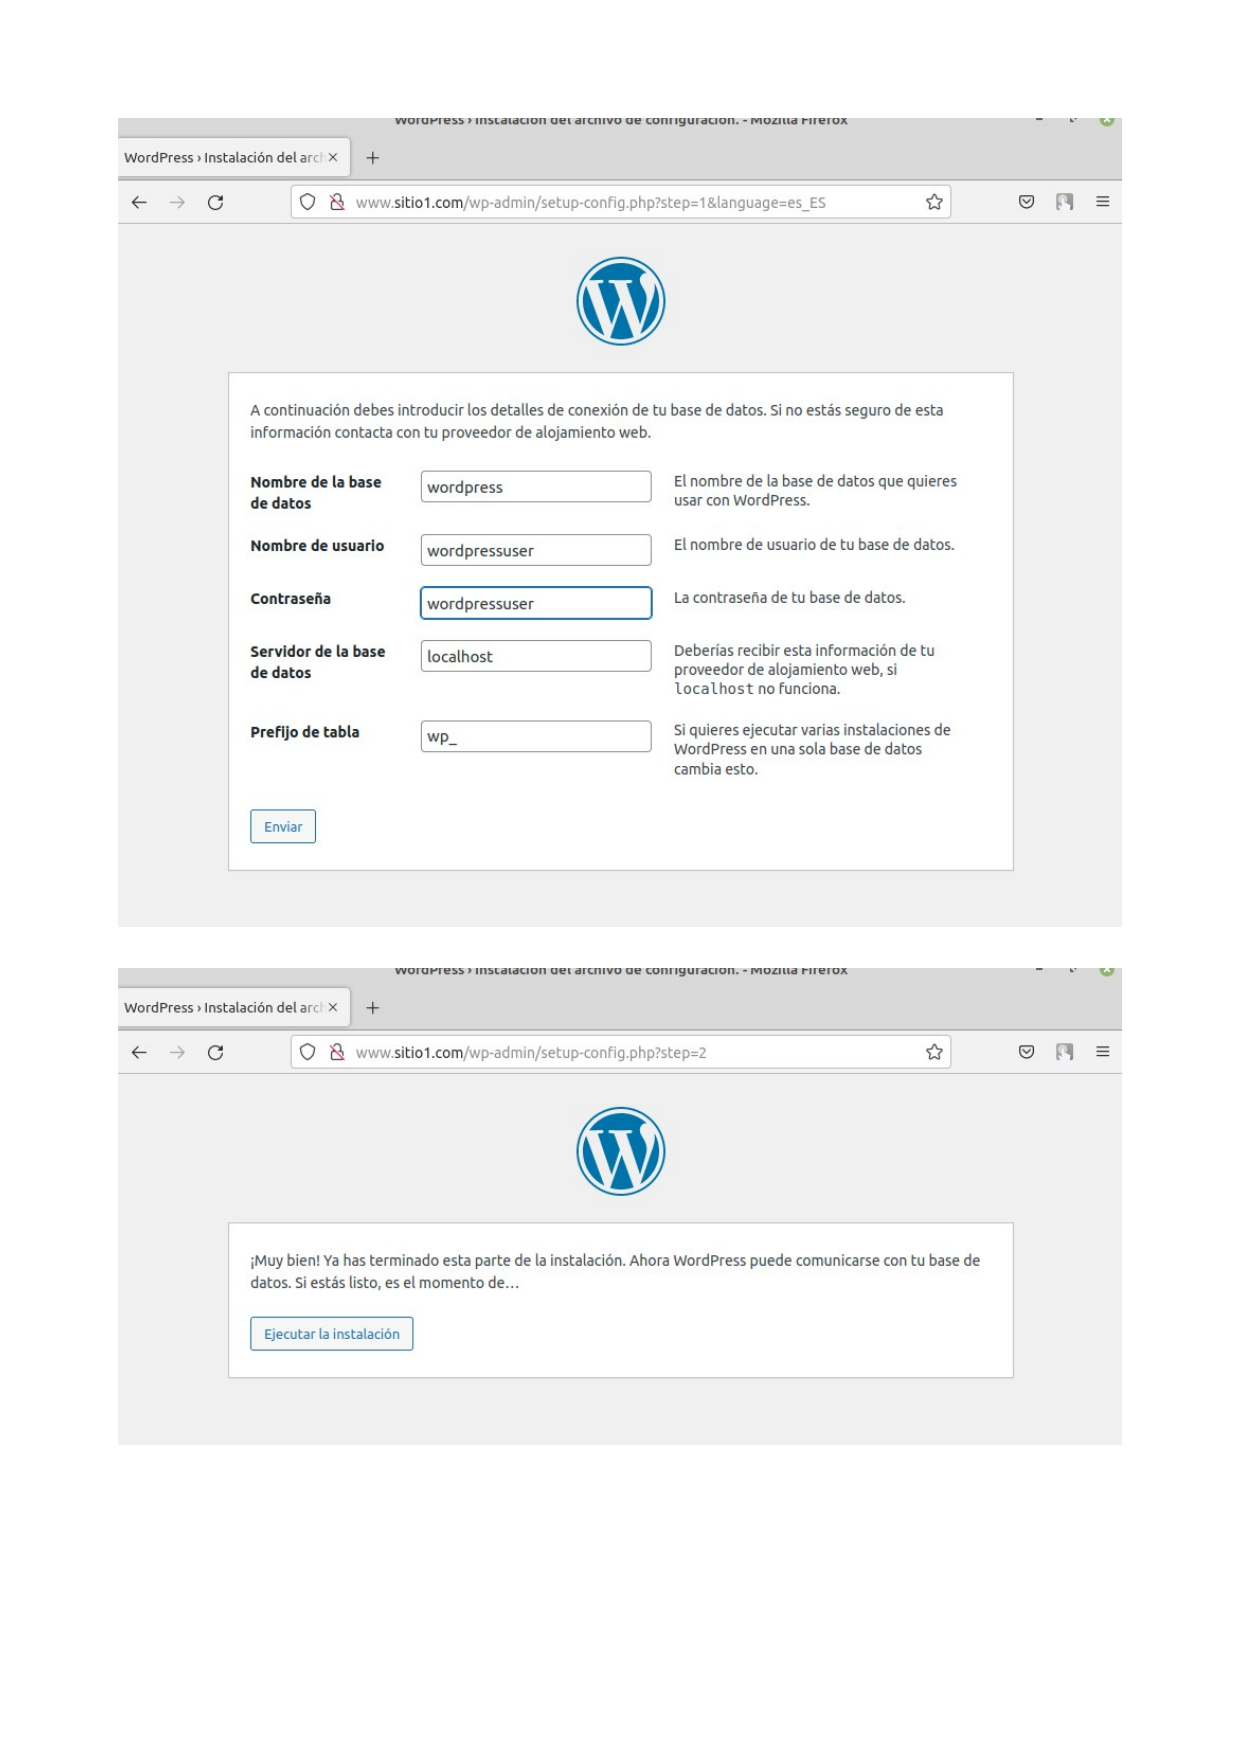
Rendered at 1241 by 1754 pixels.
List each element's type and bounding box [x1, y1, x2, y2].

picture [118, 968, 1123, 1445]
picture [118, 118, 1123, 927]
